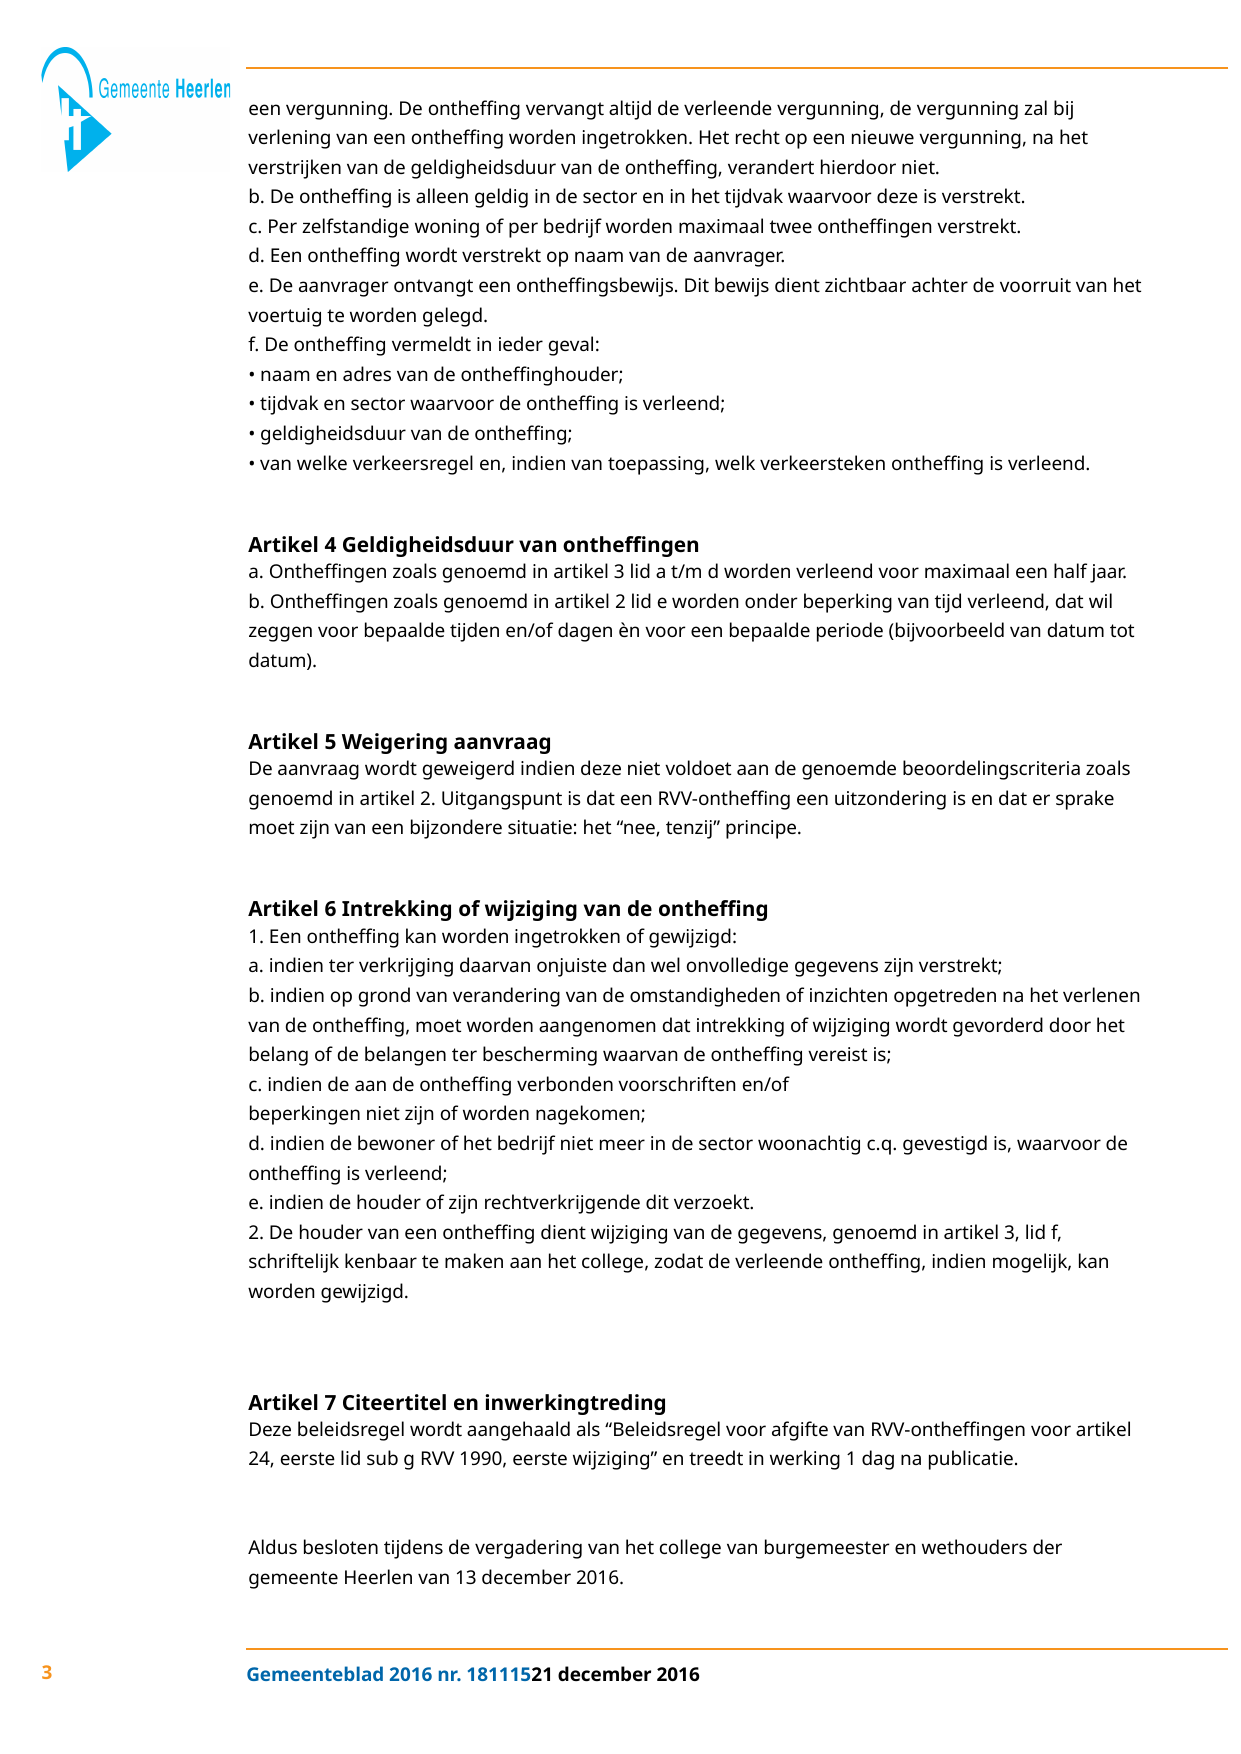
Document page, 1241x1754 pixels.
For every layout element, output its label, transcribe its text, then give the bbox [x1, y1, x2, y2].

text Artikel 7 Citeertitel en inwerkingtreding [248, 1388, 1152, 1416]
text beperkingen niet zijn of worden nagekomen; [248, 1101, 1152, 1126]
text Artikel 6 Intrekking of wijziging van de ontheffing [248, 894, 1152, 923]
text • naam en adres van de ontheffinghouder; [248, 361, 1152, 387]
text Artikel 5 Weigering aanvraag [248, 727, 1152, 755]
text a. Ontheffingen zoals genoemd in artikel 3 lid a t/m d worden verleend voor maximaal een half jaar. [248, 558, 1152, 584]
text Artikel 4 Geldigheidsduur van ontheffingen [248, 530, 1152, 558]
text • van welke verkeersregel en, indien van toepassing, welk verkeersteken ontheffing is verleend. [248, 450, 1152, 476]
text d. indien de bewoner of het bedrijf niet meer in de sector woonachtig c.q. gevestigd is, waarvoor de ontheffing is verleend; [248, 1130, 1152, 1185]
text f. De ontheffing vermeldt in ieder geval: [248, 331, 1152, 357]
text een vergunning. De ontheffing vervangt altijd de verleende vergunning, de vergunning zal bij verlening van een ontheffing worden ingetrokken. Het recht op een nieuwe vergunning, na het verstrijken van de geldigheidsduur van de ontheffing, verandert hierdoor niet. [248, 95, 1152, 180]
text • geldigheidsduur van de ontheffing; [248, 420, 1152, 446]
text a. indien ter verkrijging daarvan onjuiste dan wel onvolledige gegevens zijn verstrekt; [248, 953, 1152, 978]
text • tijdvak en sector waarvoor de ontheffing is verleend; [248, 391, 1152, 416]
text b. indien op grond van verandering van de omstandigheden of inzichten opgetreden na het verlenen van de ontheffing, moet worden aangenomen dat intrekking of wijziging wordt gevorderd door het belang of de belangen ter bescherming waarvan de ontheffing vereist is; [248, 982, 1152, 1067]
text b. De ontheffing is alleen geldig in de sector en in het tijdvak waarvoor deze is verstrekt. [248, 183, 1152, 209]
text De aanvraag wordt geweigerd indien deze niet voldoet aan de genoemde beoordelingscriteria zoals genoemd in artikel 2. Uitgangspunt is dat een RVV-ontheffing een uitzondering is en dat er sprake moet zijn van een bijzondere situatie: het “nee, tenzij” principe. [248, 755, 1152, 840]
text b. Ontheffingen zoals genoemd in artikel 2 lid e worden onder beperking van tijd verleend, dat wil zeggen voor bepaalde tijden en/of dagen èn voor een bepaalde periode (bijvoorbeeld van datum tot datum). [248, 588, 1152, 673]
text d. Een ontheffing wordt verstrekt op naam van de aanvrager. [248, 243, 1152, 268]
picture [41, 47, 231, 172]
text Aldus besloten tijdens de vergadering van het college van burgemeester en wethouders der gemeente Heerlen van 13 december 2016. [248, 1534, 1152, 1590]
text c. Per zelfstandige woning of per bedrijf worden maximaal twee ontheffingen verstrekt. [248, 213, 1152, 239]
text e. De aanvrager ontvangt een ontheffingsbewijs. Dit bewijs dient zichtbaar achter de voorruit van het voertuig te worden gelegd. [248, 272, 1152, 328]
text 1. Een ontheffing kan worden ingetrokken of gewijzigd: [248, 923, 1152, 949]
text 2. De houder van een ontheffing dient wijziging van de gegevens, genoemd in artikel 3, lid f, schriftelijk kenbaar te maken aan het college, zodat de verleende ontheffing, indien mogelijk, kan worden gewijzigd. [248, 1219, 1152, 1304]
picture [41, 47, 58, 70]
text c. indien de aan de ontheffing verbonden voorschriften en/of [248, 1071, 1152, 1097]
text e. indien de houder of zijn rechtverkrijgende dit verzoekt. [248, 1189, 1152, 1215]
text Deze beleidsregel wordt aangehaald als “Beleidsregel voor afgifte van RVV-ontheffingen voor artikel 24, eerste lid sub g RVV 1990, eerste wijziging” en treedt in werking 1 dag na publicatie. [248, 1416, 1152, 1471]
